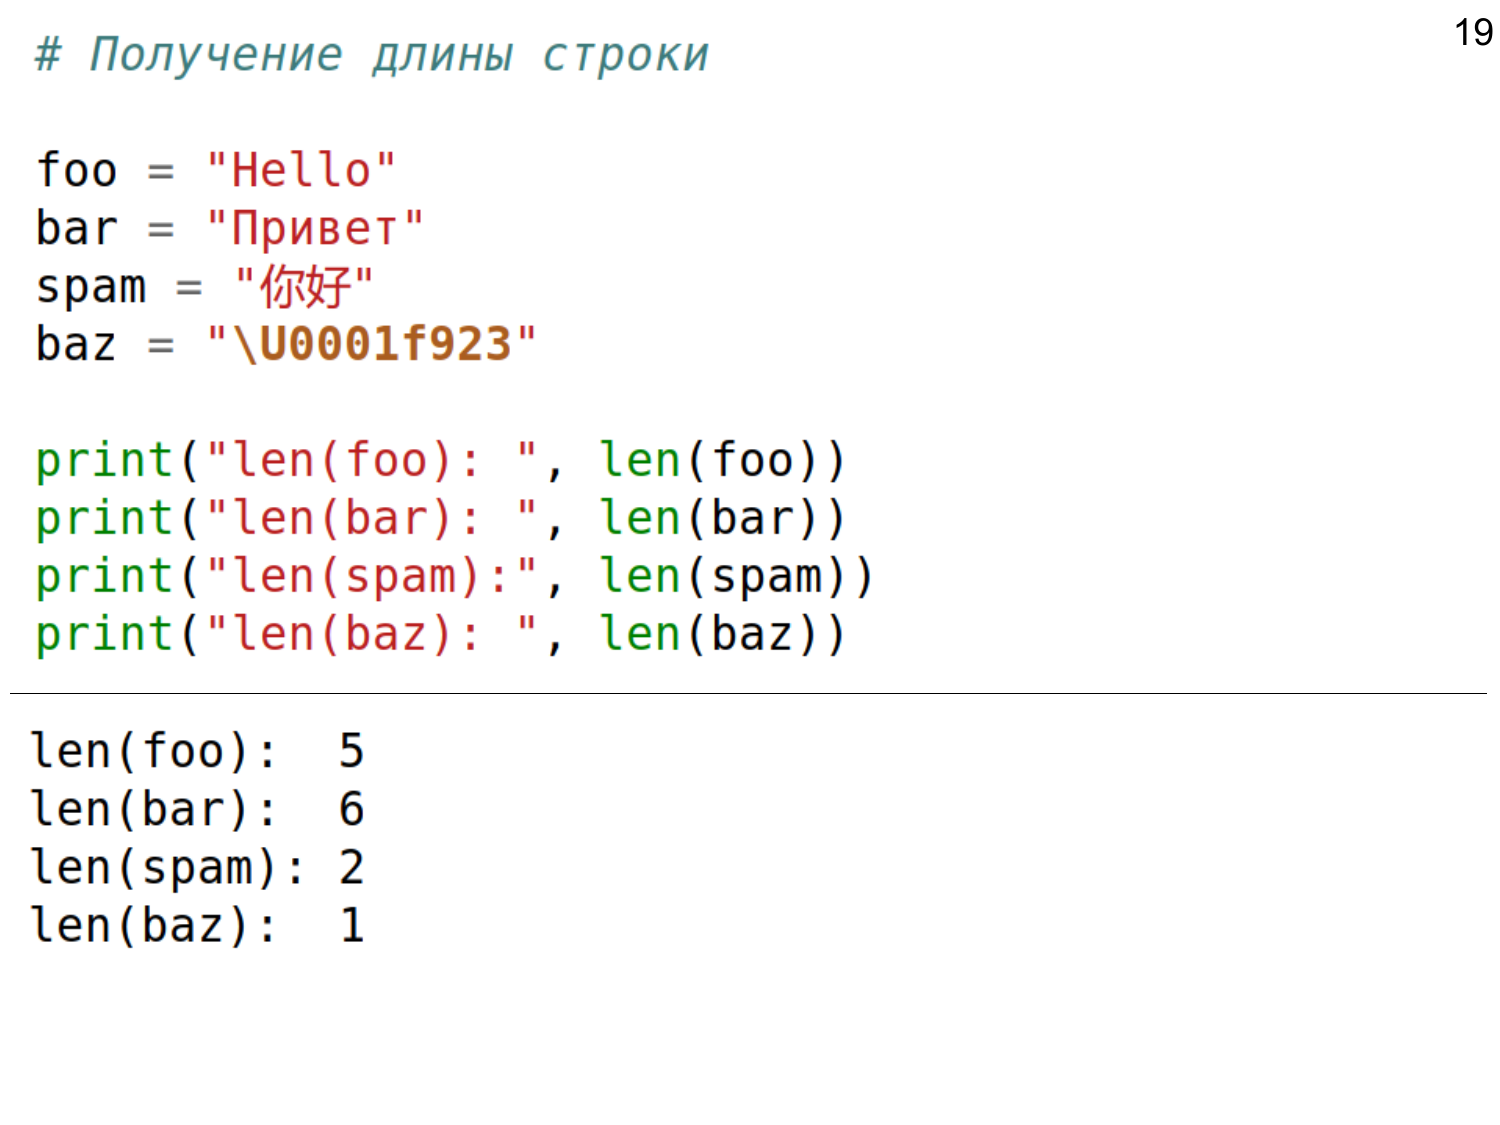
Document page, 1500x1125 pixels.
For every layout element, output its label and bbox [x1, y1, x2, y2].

picture [20, 714, 385, 956]
picture [28, 19, 887, 672]
